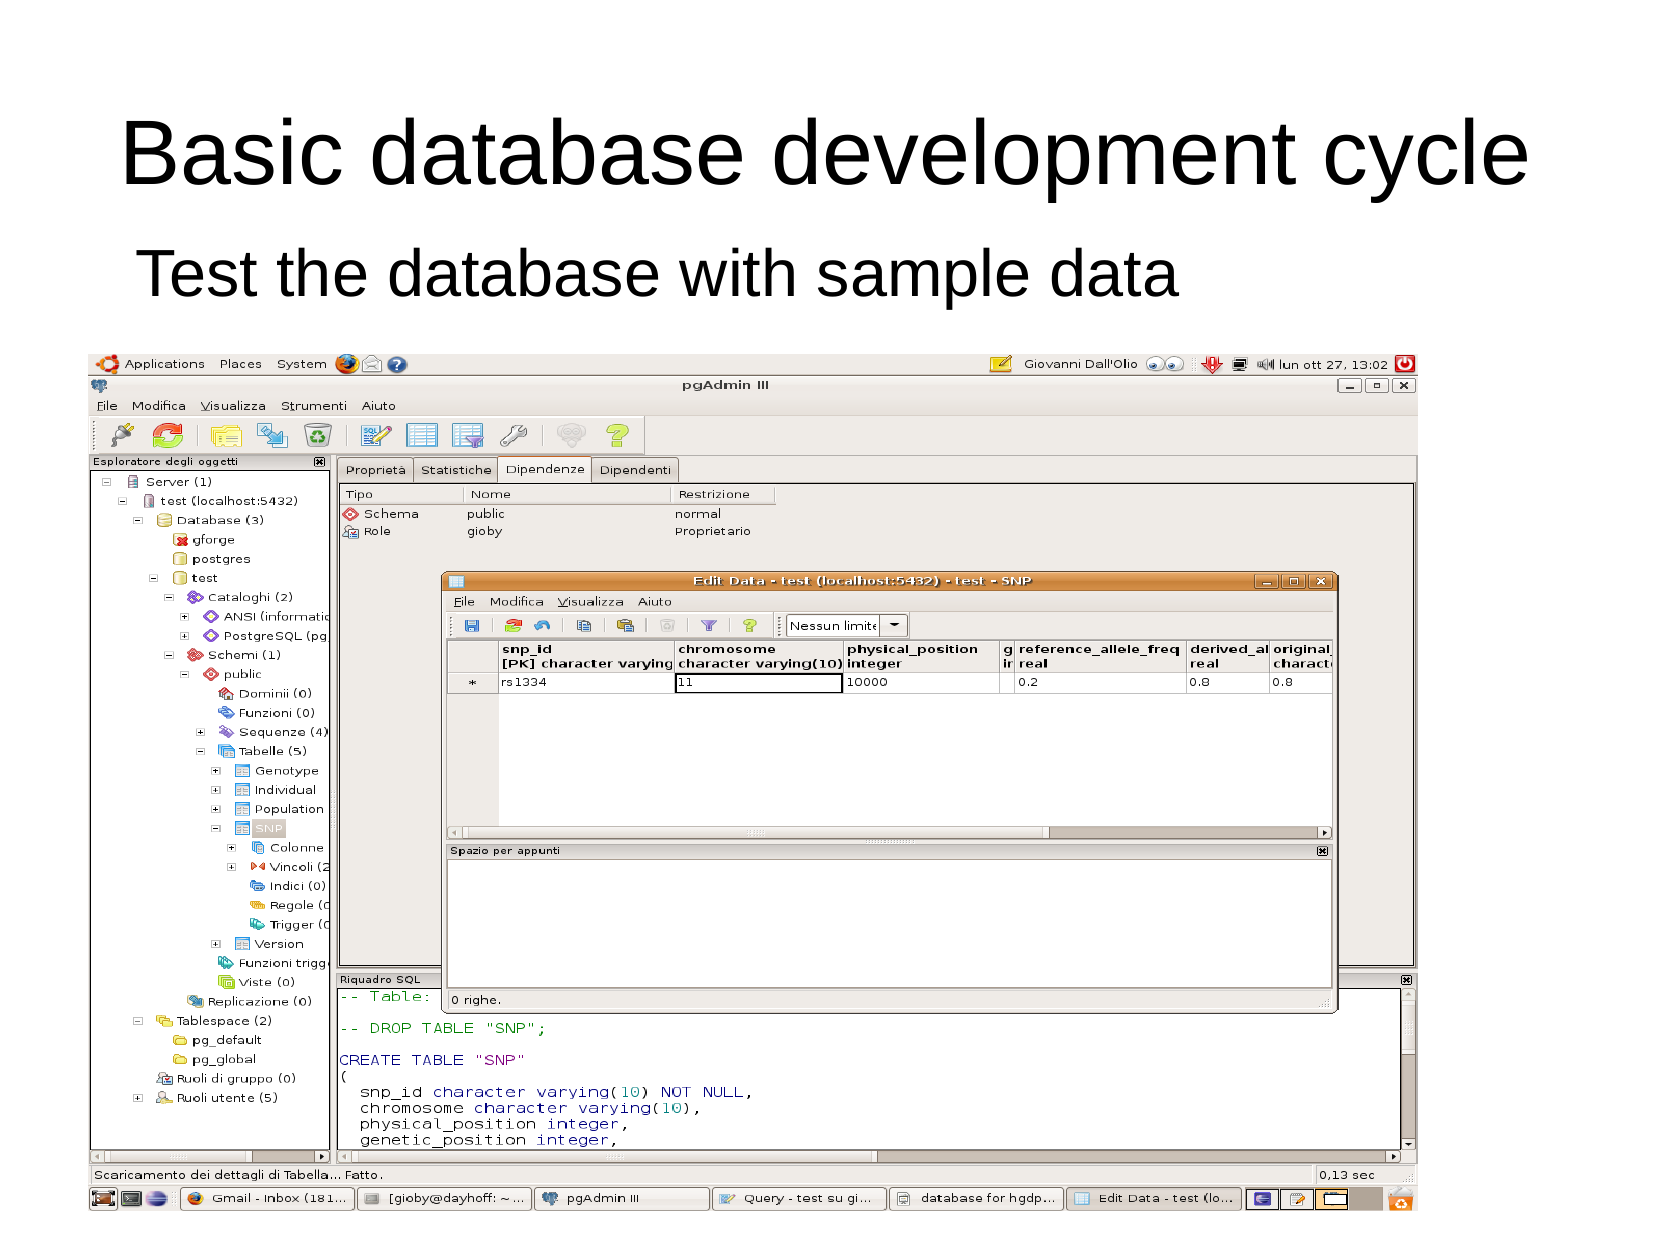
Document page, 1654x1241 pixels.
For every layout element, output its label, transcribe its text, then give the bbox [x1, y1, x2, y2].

list Test the database with sample data [118, 236, 1572, 1109]
title Basic database development cycle [82, 49, 1571, 257]
picture [88, 354, 1418, 1211]
